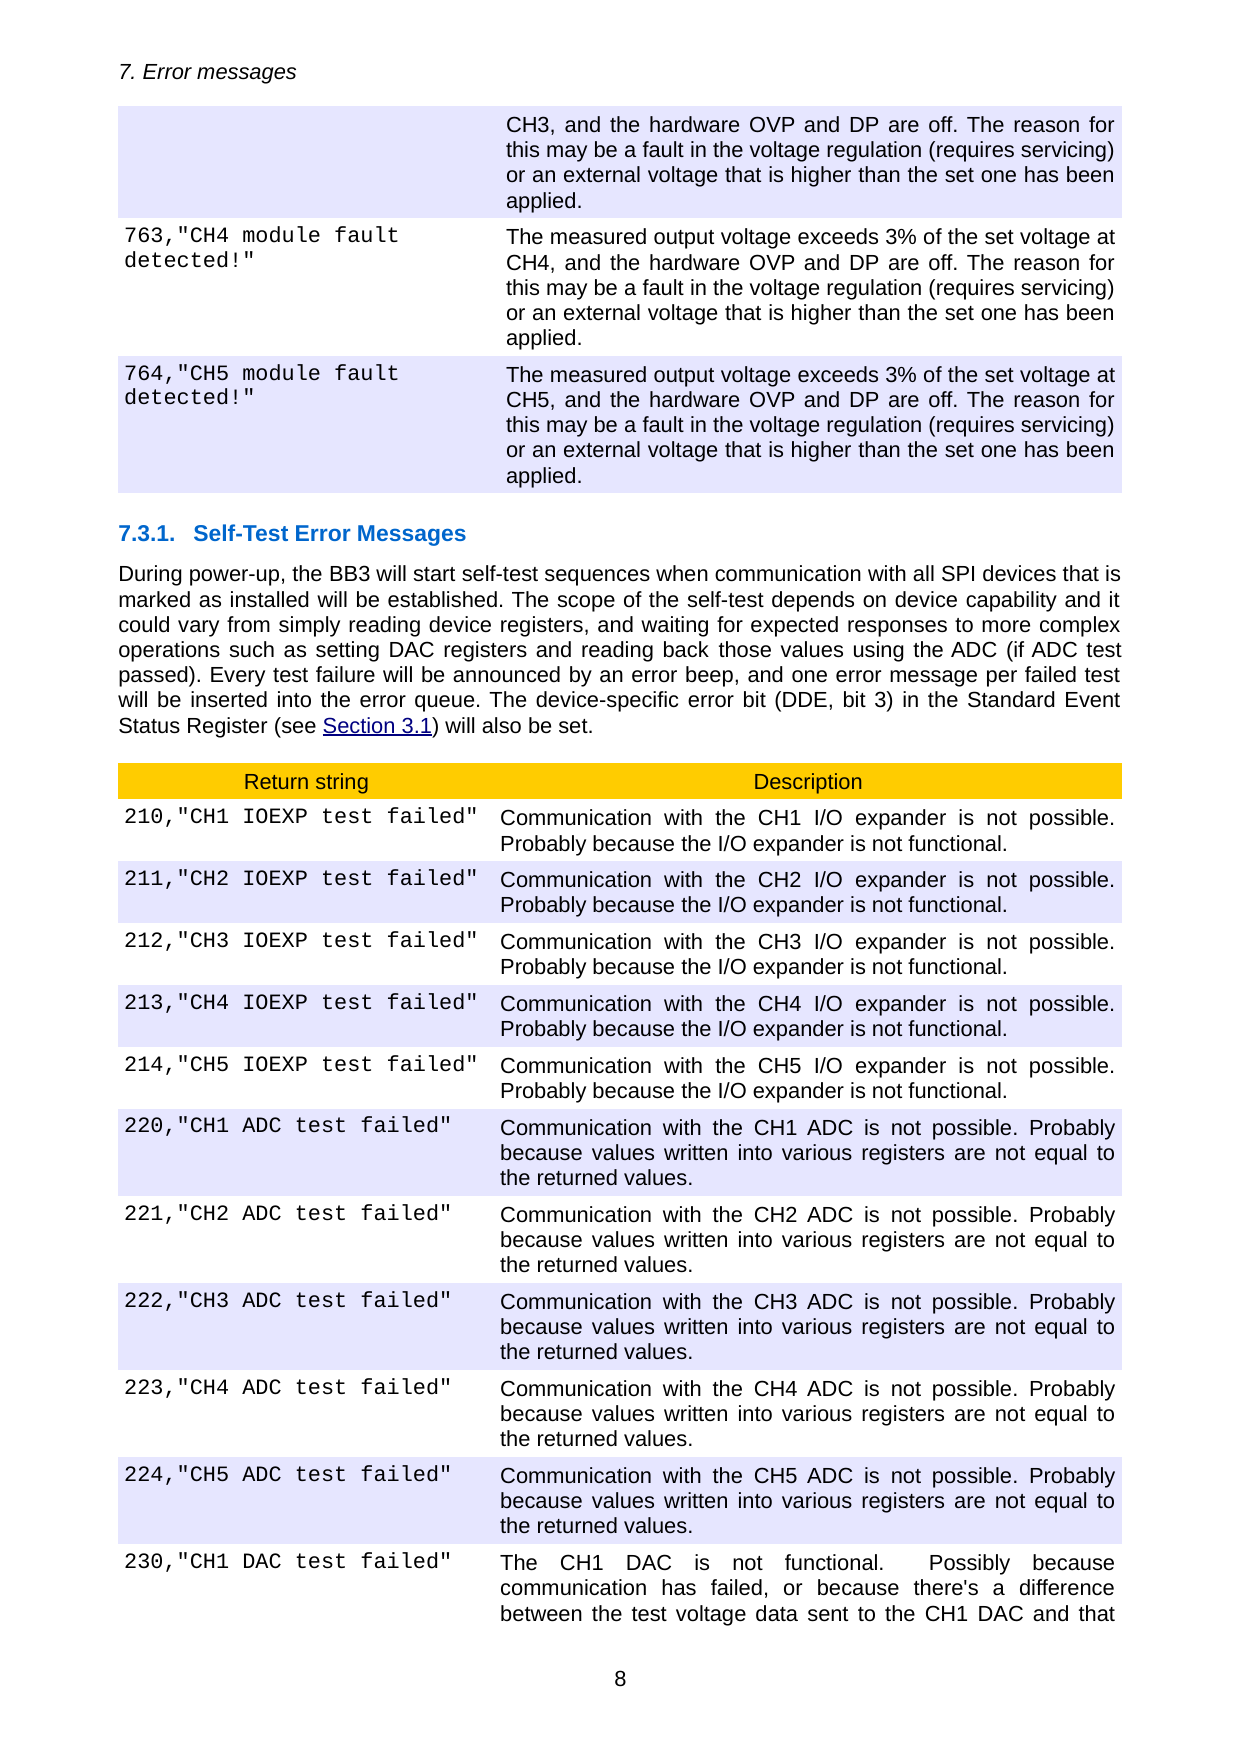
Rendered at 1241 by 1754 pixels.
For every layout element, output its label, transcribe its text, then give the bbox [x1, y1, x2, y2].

table_cell 764,"CH5 module fault detected!" [118, 356, 500, 493]
subtitle Self-Test Error Messages [118, 520, 1122, 546]
table_cell Communication with the CH1 ADC is not possible. Probably because values written into various registers are not equal to the returned values. [494, 1109, 1122, 1196]
table_cell Communication with the CH2 I/O expander is not possible. Probably because the I/O expander is not functional. [494, 861, 1122, 923]
table_cell Communication with the CH5 I/O expander is not possible. Probably because the I/O expander is not functional. [494, 1047, 1122, 1109]
table_cell Communication with the CH3 ADC is not possible. Probably because values written into various registers are not equal to the returned values. [494, 1283, 1122, 1370]
table_cell 210,"CH1 IOEXP test failed" [118, 800, 494, 861]
table_cell 222,"CH3 ADC test failed" [118, 1283, 494, 1370]
table_cell 213,"CH4 IOEXP test failed" [118, 985, 494, 1047]
table_cell 220,"CH1 ADC test failed" [118, 1109, 494, 1196]
table_cell 230,"CH1 DAC test failed" [118, 1544, 494, 1631]
table_cell Communication with the CH1 I/O expander is not possible. Probably because the I/O expander is not functional. [494, 800, 1122, 861]
table_cell The measured output voltage exceeds 3% of the set voltage at CH4, and the hardware OVP and DP are off. The reason for this may be a fault in the voltage regulation (requires servicing) or an external voltage that is higher than the set one has been applied. [500, 219, 1122, 356]
table_cell 223,"CH4 ADC test failed" [118, 1370, 494, 1457]
table_cell Communication with the CH4 I/O expander is not possible. Probably because the I/O expander is not functional. [494, 985, 1122, 1047]
table_cell Communication with the CH2 ADC is not possible. Probably because values written into various registers are not equal to the returned values. [494, 1196, 1122, 1283]
table_cell 212,"CH3 IOEXP test failed" [118, 923, 494, 985]
text During power-up, the BB3 will start self-test sequences when communication with all SPI devices that is marked as installed will be established. The scope of the self-test depends on device capability and it could vary from simply reading device registers, and waiting for expected responses to more complex operations such as setting DAC registers and reading back those values using the ADC (if ADC test passed). Every test failure will be announced by an error beep, and one error message per failed test will be inserted into the error queue. The device-specific error bit (DDE, bit 3) in the Standard Event Status Register (see Section 3.1) will also be set. [118, 561, 1122, 738]
table_header Return string [118, 763, 494, 799]
table_cell CH3, and the hardware OVP and DP are off. The reason for this may be a fault in the voltage regulation (requires servicing) or an external voltage that is higher than the set one has been applied. [500, 106, 1122, 218]
table_cell The CH1 DAC is not functional. Possibly because communication has failed, or because there's a difference between the test voltage data sent to the CH1 DAC and that [494, 1544, 1122, 1631]
table_cell The measured output voltage exceeds 3% of the set voltage at CH5, and the hardware OVP and DP are off. The reason for this may be a fault in the voltage regulation (requires servicing) or an external voltage that is higher than the set one has been applied. [500, 356, 1122, 493]
table_cell 224,"CH5 ADC test failed" [118, 1457, 494, 1544]
table_cell 763,"CH4 module fault detected!" [118, 219, 500, 356]
table_cell 214,"CH5 IOEXP test failed" [118, 1047, 494, 1109]
table_header Description [494, 763, 1122, 799]
table_cell Communication with the CH5 ADC is not possible. Probably because values written into various registers are not equal to the returned values. [494, 1457, 1122, 1544]
table_cell [118, 106, 500, 218]
table_cell 221,"CH2 ADC test failed" [118, 1196, 494, 1283]
table_cell Communication with the CH3 I/O expander is not possible. Probably because the I/O expander is not functional. [494, 923, 1122, 985]
table_cell 211,"CH2 IOEXP test failed" [118, 861, 494, 923]
table_cell Communication with the CH4 ADC is not possible. Probably because values written into various registers are not equal to the returned values. [494, 1370, 1122, 1457]
